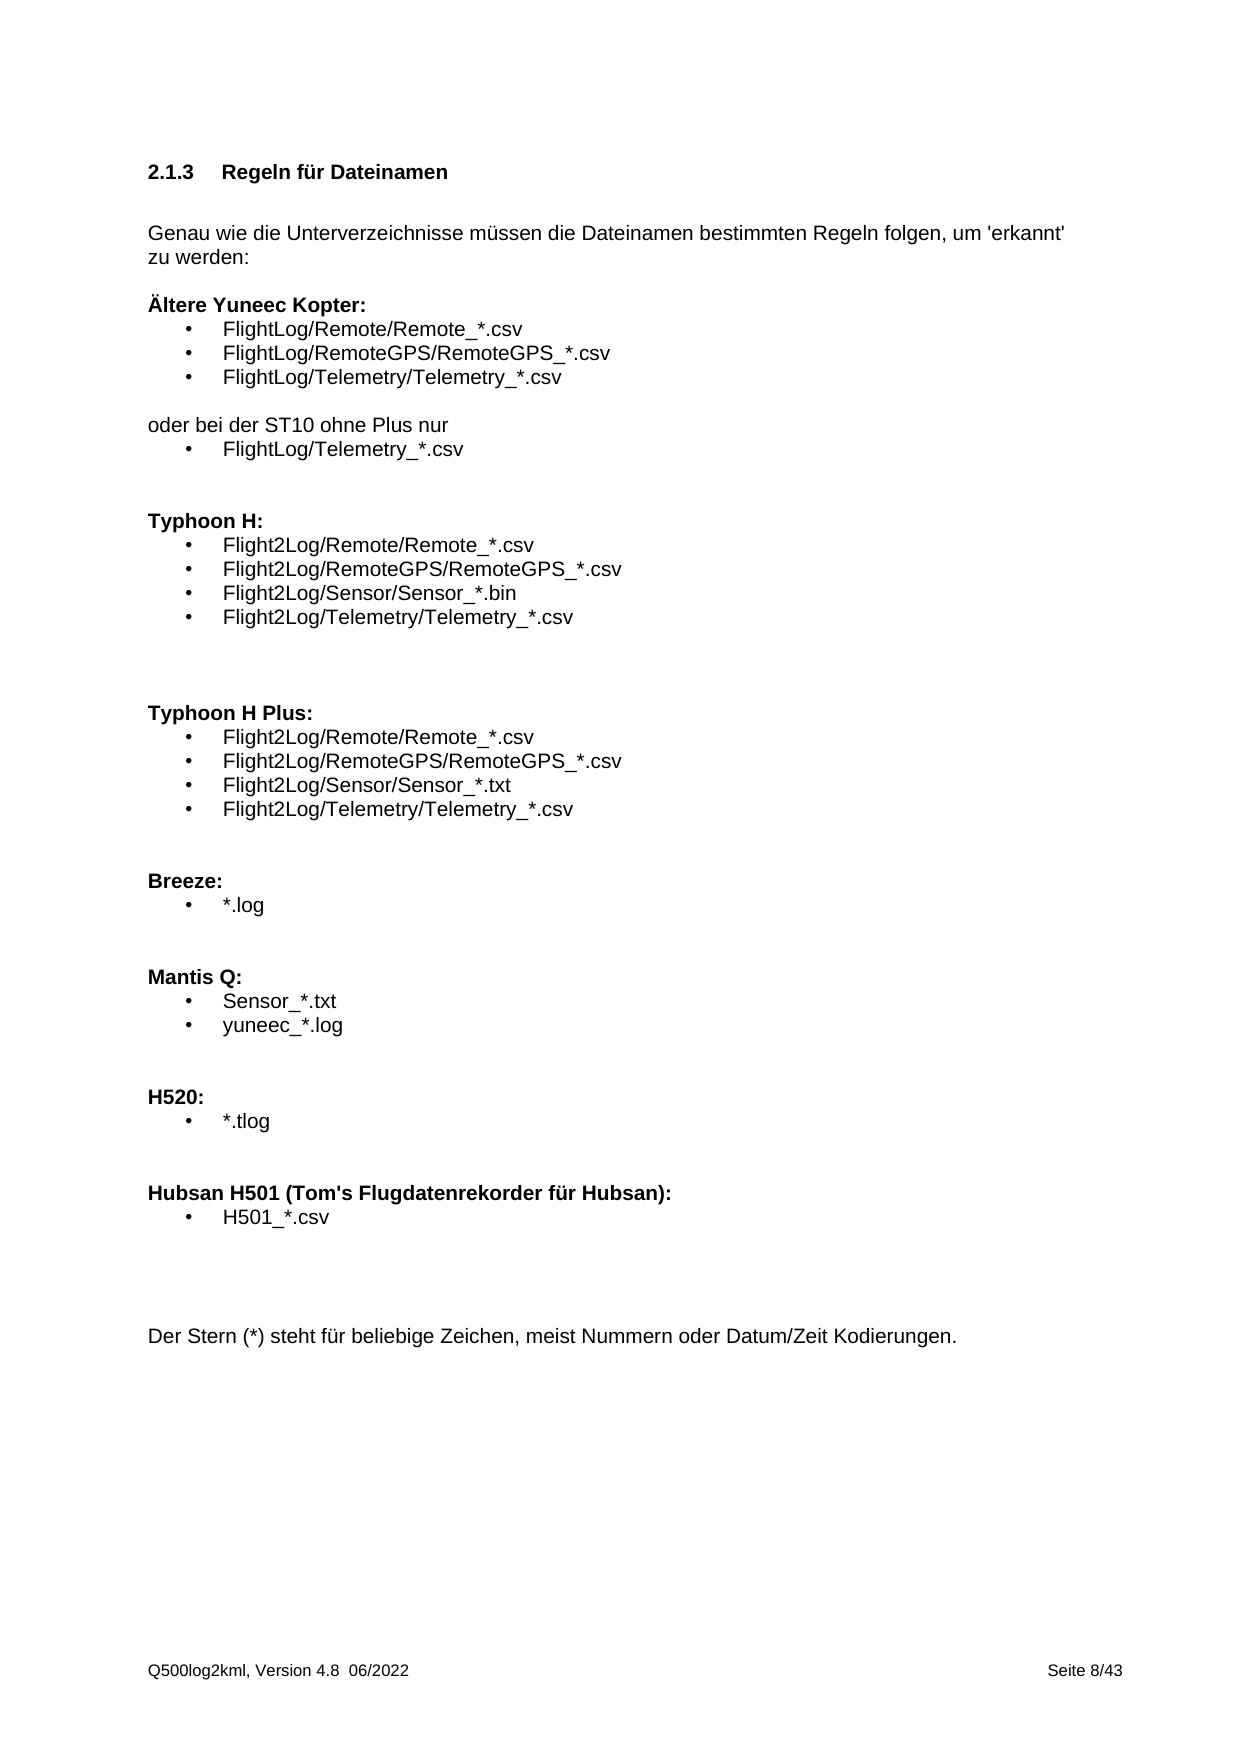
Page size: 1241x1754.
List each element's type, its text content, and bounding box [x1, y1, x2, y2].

text Typhoon H Plus: [148, 701, 1093, 724]
list FlightLog/Remote/Remote_*.csv [185, 316, 1093, 340]
list Flight2Log/Telemetry/Telemetry_*.csv [185, 604, 1093, 629]
list *.tlog [185, 1108, 1093, 1133]
text H520: [148, 1084, 1093, 1108]
text Ältere Yuneec Kopter: [148, 292, 1093, 316]
list Sensor_*.txt [185, 988, 1093, 1013]
list Flight2Log/RemoteGPS/RemoteGPS_*.csv [185, 556, 1093, 581]
text Der Stern (*) steht für beliebige Zeichen, meist Nummern oder Datum/Zeit Kodierungen. [148, 1324, 1093, 1348]
text Hubsan H501 (Tom's Flugdatenrekorder für Hubsan): [148, 1181, 1093, 1204]
list yuneec_*.log [185, 1013, 1093, 1037]
list H501_*.csv [185, 1204, 1093, 1228]
text Genau wie die Unterverzeichnisse müssen die Dateinamen bestimmten Regeln folgen, um 'erkannt' zu werden: [148, 221, 1093, 268]
text oder bei der ST10 ohne Plus nur [148, 412, 1093, 436]
text Breeze: [148, 869, 1093, 893]
list Flight2Log/Sensor/Sensor_*.bin [185, 581, 1093, 604]
list FlightLog/Telemetry_*.csv [185, 436, 1093, 461]
list FlightLog/RemoteGPS/RemoteGPS_*.csv [185, 340, 1093, 364]
list Flight2Log/Sensor/Sensor_*.txt [185, 773, 1093, 797]
list Flight2Log/Remote/Remote_*.csv [185, 724, 1093, 748]
text Typhoon H: [148, 508, 1093, 532]
list Flight2Log/Remote/Remote_*.csv [185, 532, 1093, 556]
list Flight2Log/Telemetry/Telemetry_*.csv [185, 797, 1093, 821]
list FlightLog/Telemetry/Telemetry_*.csv [185, 364, 1093, 388]
list Flight2Log/RemoteGPS/RemoteGPS_*.csv [185, 748, 1093, 773]
subtitle Regeln für Dateinamen [148, 160, 1093, 184]
text Mantis Q: [148, 964, 1093, 988]
list *.log [185, 893, 1093, 917]
